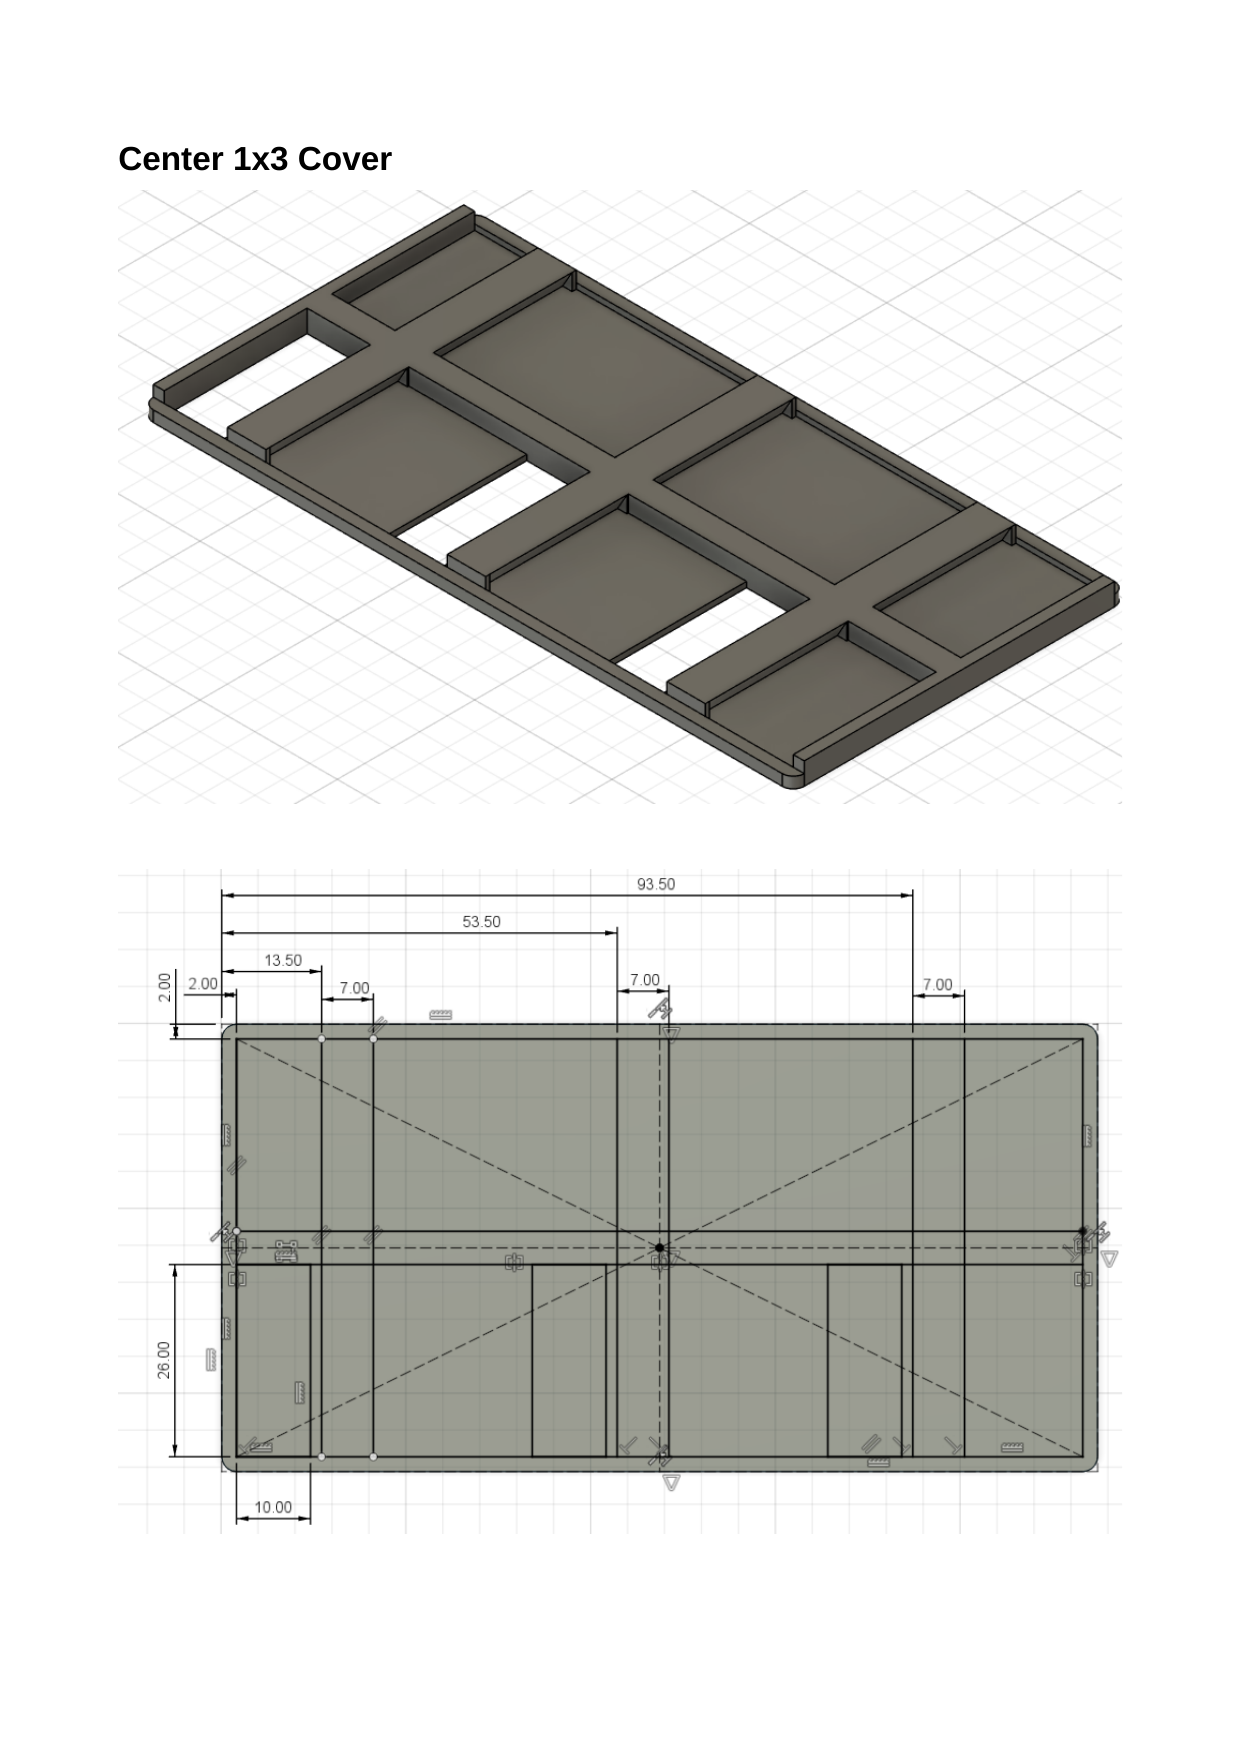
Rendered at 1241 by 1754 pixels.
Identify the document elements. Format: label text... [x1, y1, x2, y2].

picture [118, 190, 1123, 804]
subtitle Center 1x3 Cover [118, 139, 1122, 177]
picture [118, 869, 1123, 1534]
